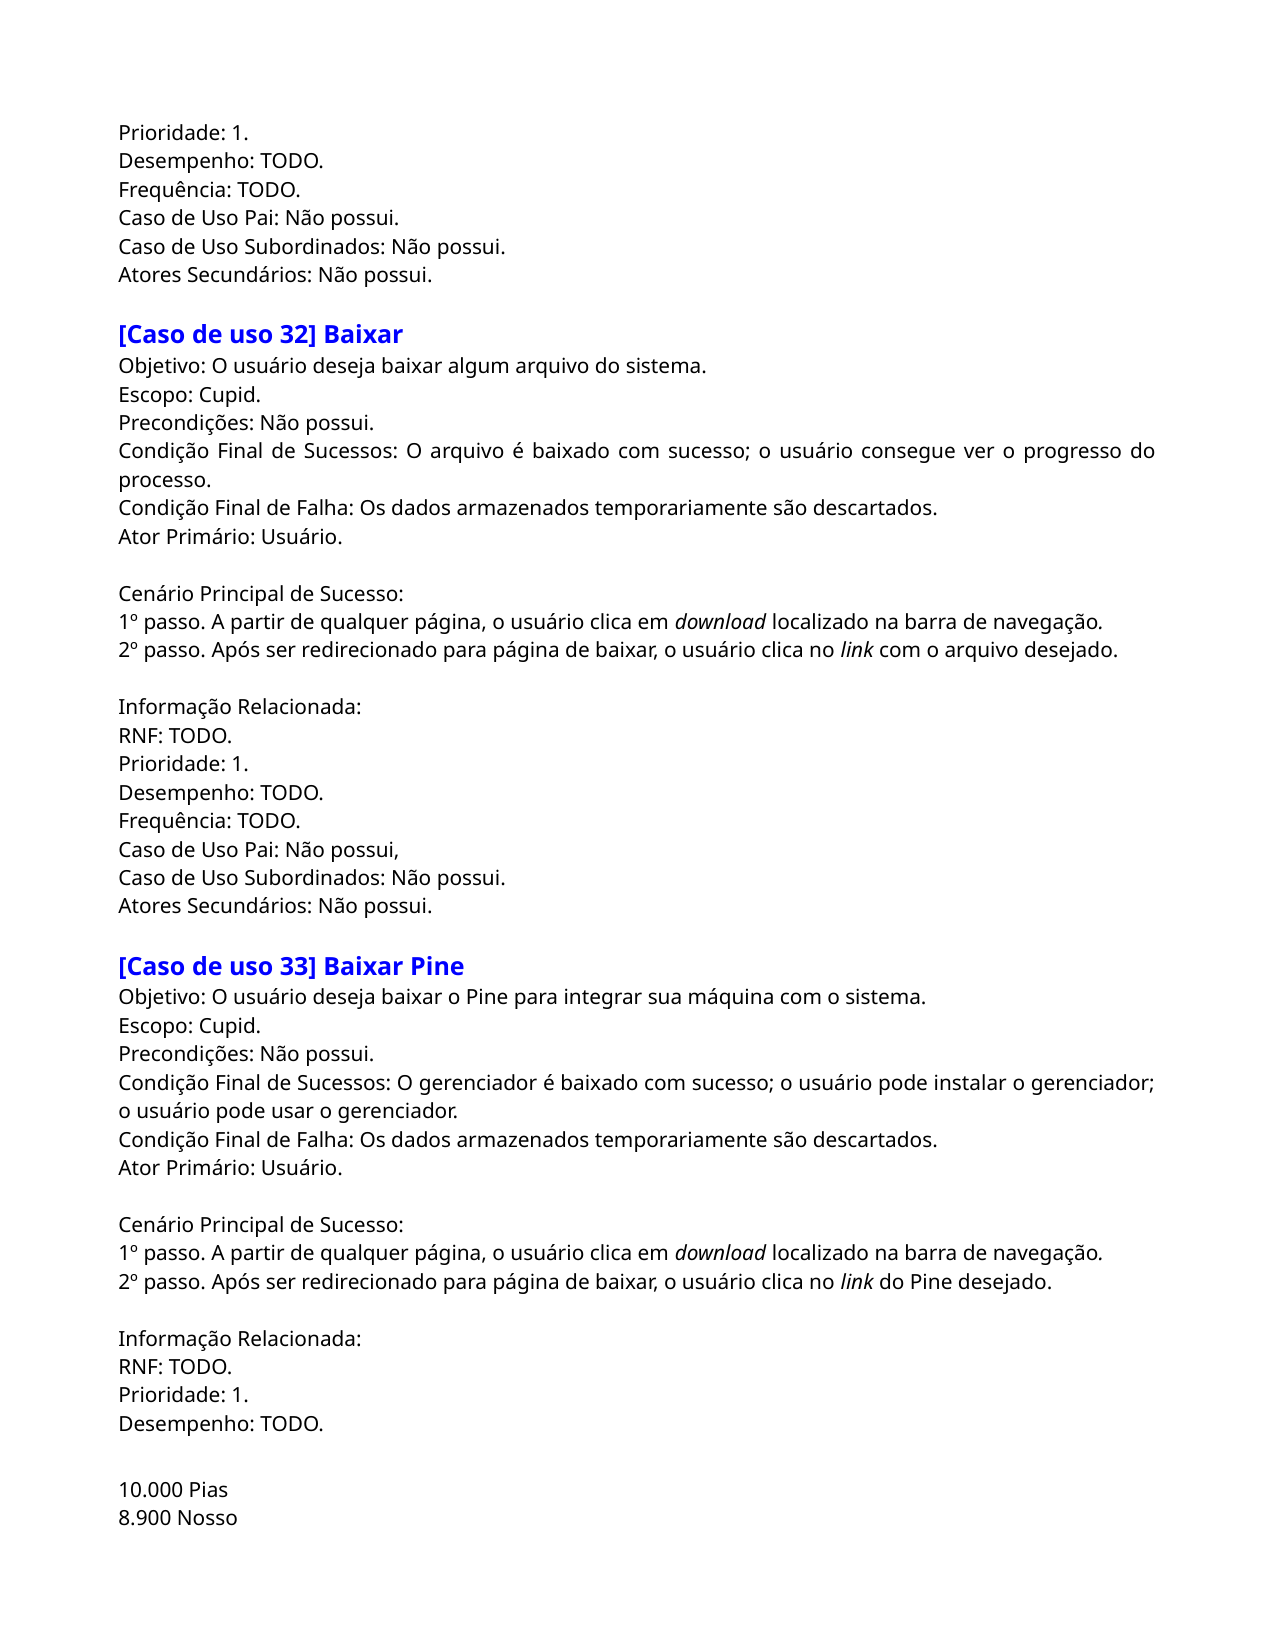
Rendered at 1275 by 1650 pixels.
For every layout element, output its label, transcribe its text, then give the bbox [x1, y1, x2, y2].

text Desempenho: TODO. [118, 778, 1157, 806]
text Desempenho: TODO. [118, 147, 1157, 175]
text 1º passo. A partir de qualquer página, o usuário clica em download localizado na barra de navegação. [118, 1238, 1157, 1267]
text Objetivo: O usuário deseja baixar o Pine para integrar sua máquina com o sistema. [118, 982, 1157, 1011]
text Condição Final de Sucessos: O gerenciador é baixado com sucesso; o usuário pode instalar o gerenciador; o usuário pode usar o gerenciador. [118, 1068, 1157, 1125]
text Caso de Uso Subordinados: Não possui. [118, 232, 1157, 260]
text Escopo: Cupid. [118, 380, 1157, 408]
text Frequência: TODO. [118, 175, 1157, 203]
text Prioridade: 1. [118, 118, 1157, 147]
text Escopo: Cupid. [118, 1011, 1157, 1039]
text Informação Relacionada: [118, 692, 1157, 721]
text Caso de Uso Pai: Não possui. [118, 203, 1157, 232]
text Caso de Uso Pai: Não possui, [118, 835, 1157, 863]
text 2º passo. Após ser redirecionado para página de baixar, o usuário clica no link do Pine desejado. [118, 1267, 1157, 1295]
text 1º passo. A partir de qualquer página, o usuário clica em download localizado na barra de navegação. [118, 607, 1157, 636]
text Precondições: Não possui. [118, 1039, 1157, 1068]
text Prioridade: 1. [118, 1381, 1157, 1409]
text Prioridade: 1. [118, 749, 1157, 778]
text Condição Final de Sucessos: O arquivo é baixado com sucesso; o usuário consegue ver o progresso do processo. [118, 437, 1157, 493]
text Informação Relacionada: [118, 1324, 1157, 1352]
text Condição Final de Falha: Os dados armazenados temporariamente são descartados. [118, 1125, 1157, 1153]
text Precondições: Não possui. [118, 408, 1157, 437]
text Frequência: TODO. [118, 806, 1157, 835]
text [Caso de uso 32] Baixar [118, 317, 1157, 351]
text Objetivo: O usuário deseja baixar algum arquivo do sistema. [118, 351, 1157, 380]
text Condição Final de Falha: Os dados armazenados temporariamente são descartados. [118, 493, 1157, 522]
text Cenário Principal de Sucesso: [118, 1210, 1157, 1238]
text Atores Secundários: Não possui. [118, 892, 1157, 920]
text Atores Secundários: Não possui. [118, 260, 1157, 289]
text RNF: TODO. [118, 1352, 1157, 1381]
text Ator Primário: Usuário. [118, 522, 1157, 550]
text Desempenho: TODO. [118, 1409, 1157, 1437]
text Caso de Uso Subordinados: Não possui. [118, 863, 1157, 892]
text 2º passo. Após ser redirecionado para página de baixar, o usuário clica no link com o arquivo desejado. [118, 636, 1157, 664]
text [Caso de uso 33] Baixar Pine [118, 948, 1157, 982]
text Ator Primário: Usuário. [118, 1153, 1157, 1182]
text Cenário Principal de Sucesso: [118, 579, 1157, 607]
text RNF: TODO. [118, 721, 1157, 749]
